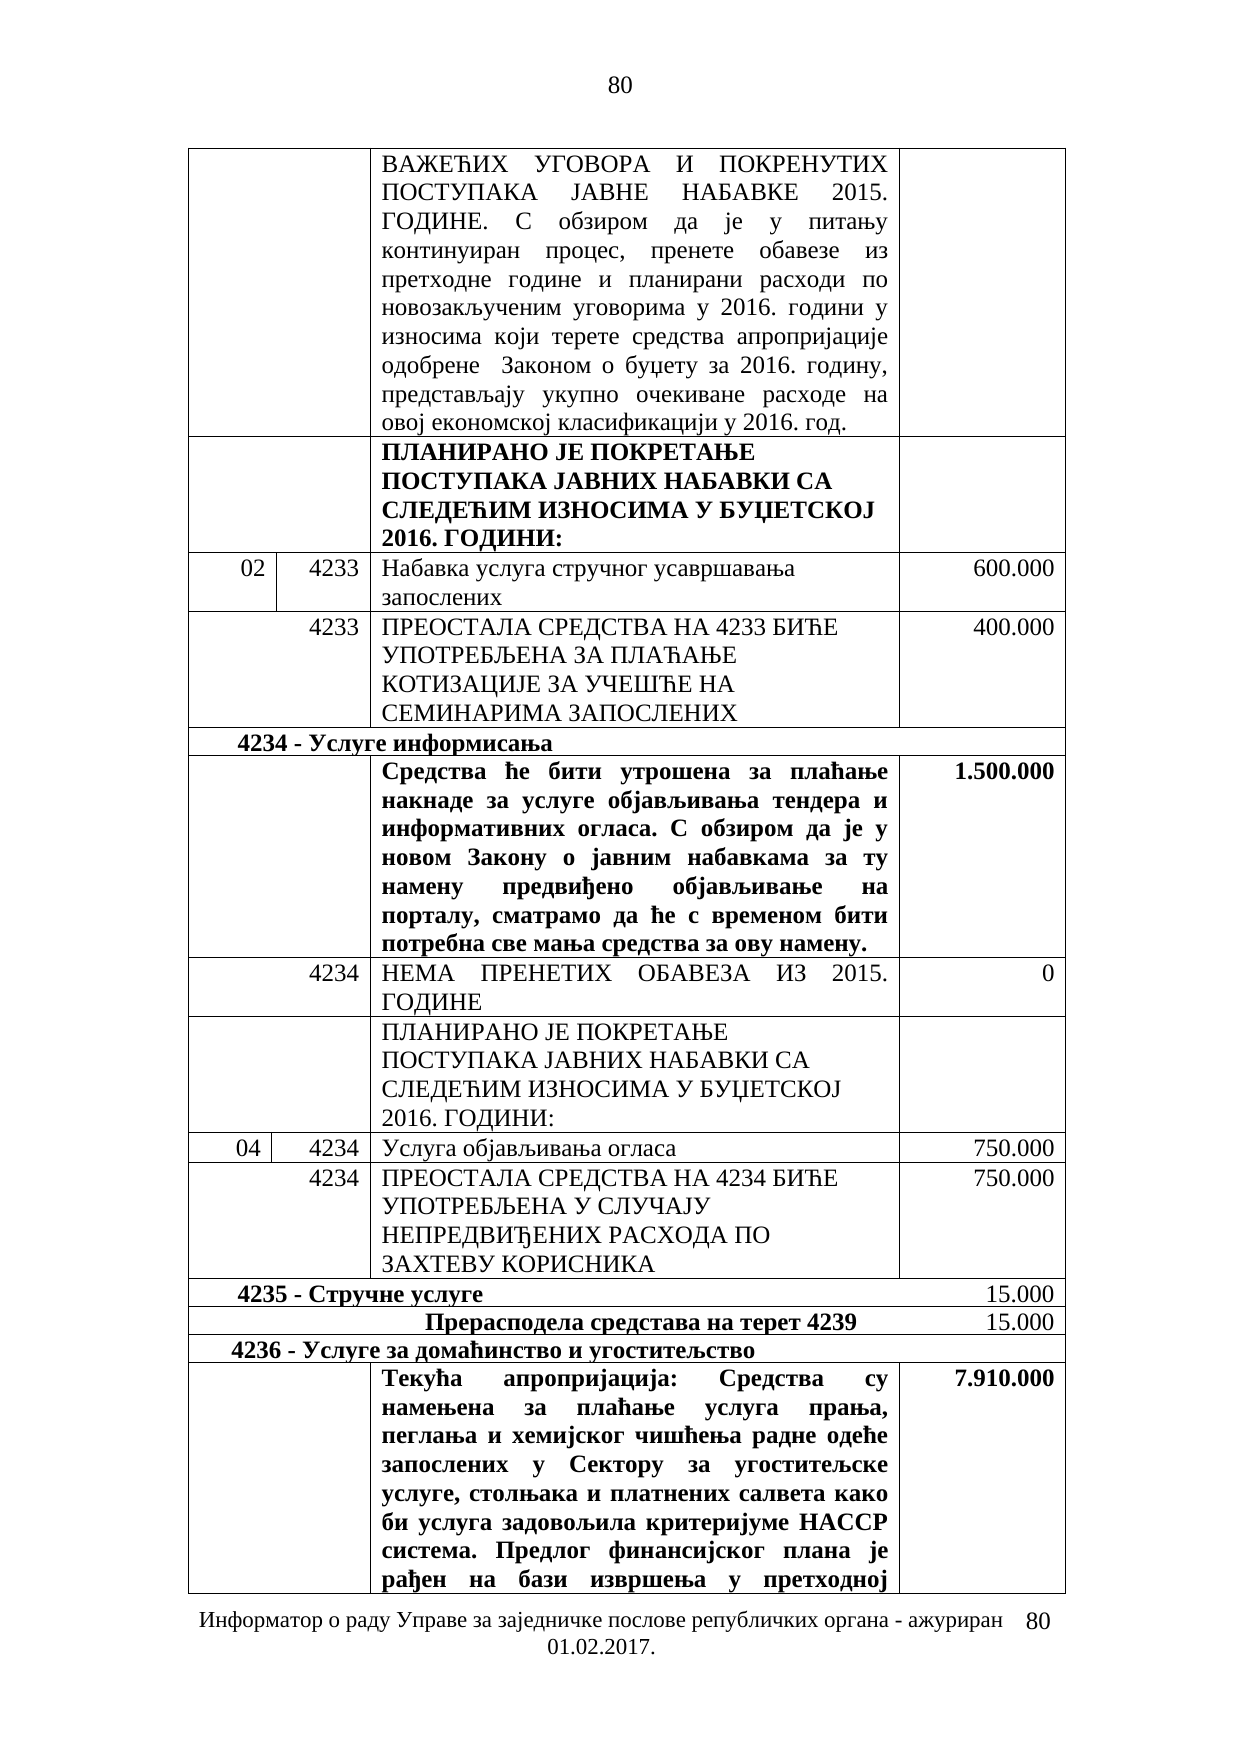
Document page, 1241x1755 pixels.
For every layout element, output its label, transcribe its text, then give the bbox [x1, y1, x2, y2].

table_cell 4234 - Услуге информисања [189, 728, 1065, 755]
table_cell НЕМА ПРЕНЕТИХ ОБАВЕЗА ИЗ 2015. ГОДИНЕ [371, 958, 899, 1016]
table_cell ВАЖЕЋИХ УГОВОРА И ПОКРЕНУТИХ ПОСТУПАКА ЈАВНЕ НАБАВКЕ 2015. ГОДИНЕ. С обзиром да је у питању континуиран процес, пренете обавезе из претходне године и планирани расходи по новозакљученим уговорима у 2016. години у износима који терете средства апропријације одобрене Законом о буџету за 2016. годину, представљају укупно очекиване расходе на овој економској класификацији у 2016. год. [371, 149, 899, 436]
table_cell [189, 1363, 370, 1593]
table_cell 400.000 [900, 612, 1065, 727]
table_cell [189, 437, 370, 552]
table_cell Прерасподела средстава на терет 4239 15.000 [189, 1307, 1065, 1334]
table_cell 4233 [189, 612, 370, 727]
table_cell Средства ће бити утрошена за плаћање накнаде за услуге објављивања тендера и информативних огласа. С обзиром да је у новом Закону о јавним набавкама за ту намену предвиђено објављивање на порталу, сматрамо да ће с временом бити потребна све мања средства за ову намену. [371, 756, 899, 957]
table_cell ПЛАНИРАНО ЈЕ ПОКРЕТАЊЕ ПОСТУПАКА ЈАВНИХ НАБАВКИ СА СЛЕДЕЋИМ ИЗНОСИМА У БУЏЕТСКОЈ 2016. ГОДИНИ: [371, 1017, 899, 1132]
table_cell ПЛАНИРАНО ЈЕ ПОКРЕТАЊЕ ПОСТУПАКА ЈАВНИХ НАБАВКИ СА СЛЕДЕЋИМ ИЗНОСИМА У БУЏЕТСКОЈ 2016. ГОДИНИ: [371, 437, 899, 552]
table_cell [900, 437, 1065, 552]
table_cell 02 [189, 553, 276, 611]
table_cell 0 [900, 958, 1065, 1016]
table_cell 1.500.000 [900, 756, 1065, 957]
table_cell [900, 149, 1065, 436]
table_cell 750.000 [900, 1133, 1065, 1162]
table_cell [189, 756, 370, 957]
table_cell 750.000 [900, 1163, 1065, 1278]
table_cell 4235 - Стручне услуге 15.000 [189, 1279, 1065, 1306]
table_cell ПРЕОСТАЛА СРЕДСТВА НА 4233 БИЋЕ УПОТРЕБЉЕНА ЗА ПЛАЋАЊЕ КОТИЗАЦИЈЕ ЗА УЧЕШЋЕ НА СЕМИНАРИМА ЗАПОСЛЕНИХ [371, 612, 899, 727]
table_cell 600.000 [900, 553, 1065, 611]
table_cell 4234 [272, 1133, 370, 1162]
table_cell 4233 [277, 553, 370, 611]
table_cell 7.910.000 [900, 1363, 1065, 1593]
table_cell Набавка услуга стручног усавршавања запослених [371, 553, 899, 611]
table_cell 4234 [189, 958, 370, 1016]
table_cell 04 [189, 1133, 271, 1162]
table_cell 4236 - Услуге за домаћинство и угоститељство [189, 1335, 1065, 1362]
table_cell 4234 [189, 1163, 370, 1278]
table_cell ПРЕОСТАЛА СРЕДСТВА НА 4234 БИЋЕ УПОТРЕБЉЕНА У СЛУЧАЈУ НЕПРЕДВИЂЕНИХ РАСХОДА ПО ЗАХТЕВУ КОРИСНИКА [371, 1163, 899, 1278]
table_cell [189, 1017, 370, 1132]
table_cell Текућа апропријација: Средства су намењена за плаћање услуга прања, пеглања и хемијског чишћења радне одеће запослених у Сектору за угоститељске услуге, столњака и платнених салвета како би услуга задовољила критеријуме НАССР система. Предлог финансијског плана је рађен на бази извршења у претходној [371, 1363, 899, 1593]
table_cell Услуга објављивања огласа [371, 1133, 899, 1162]
table_cell [189, 149, 370, 436]
table_cell [900, 1017, 1065, 1132]
